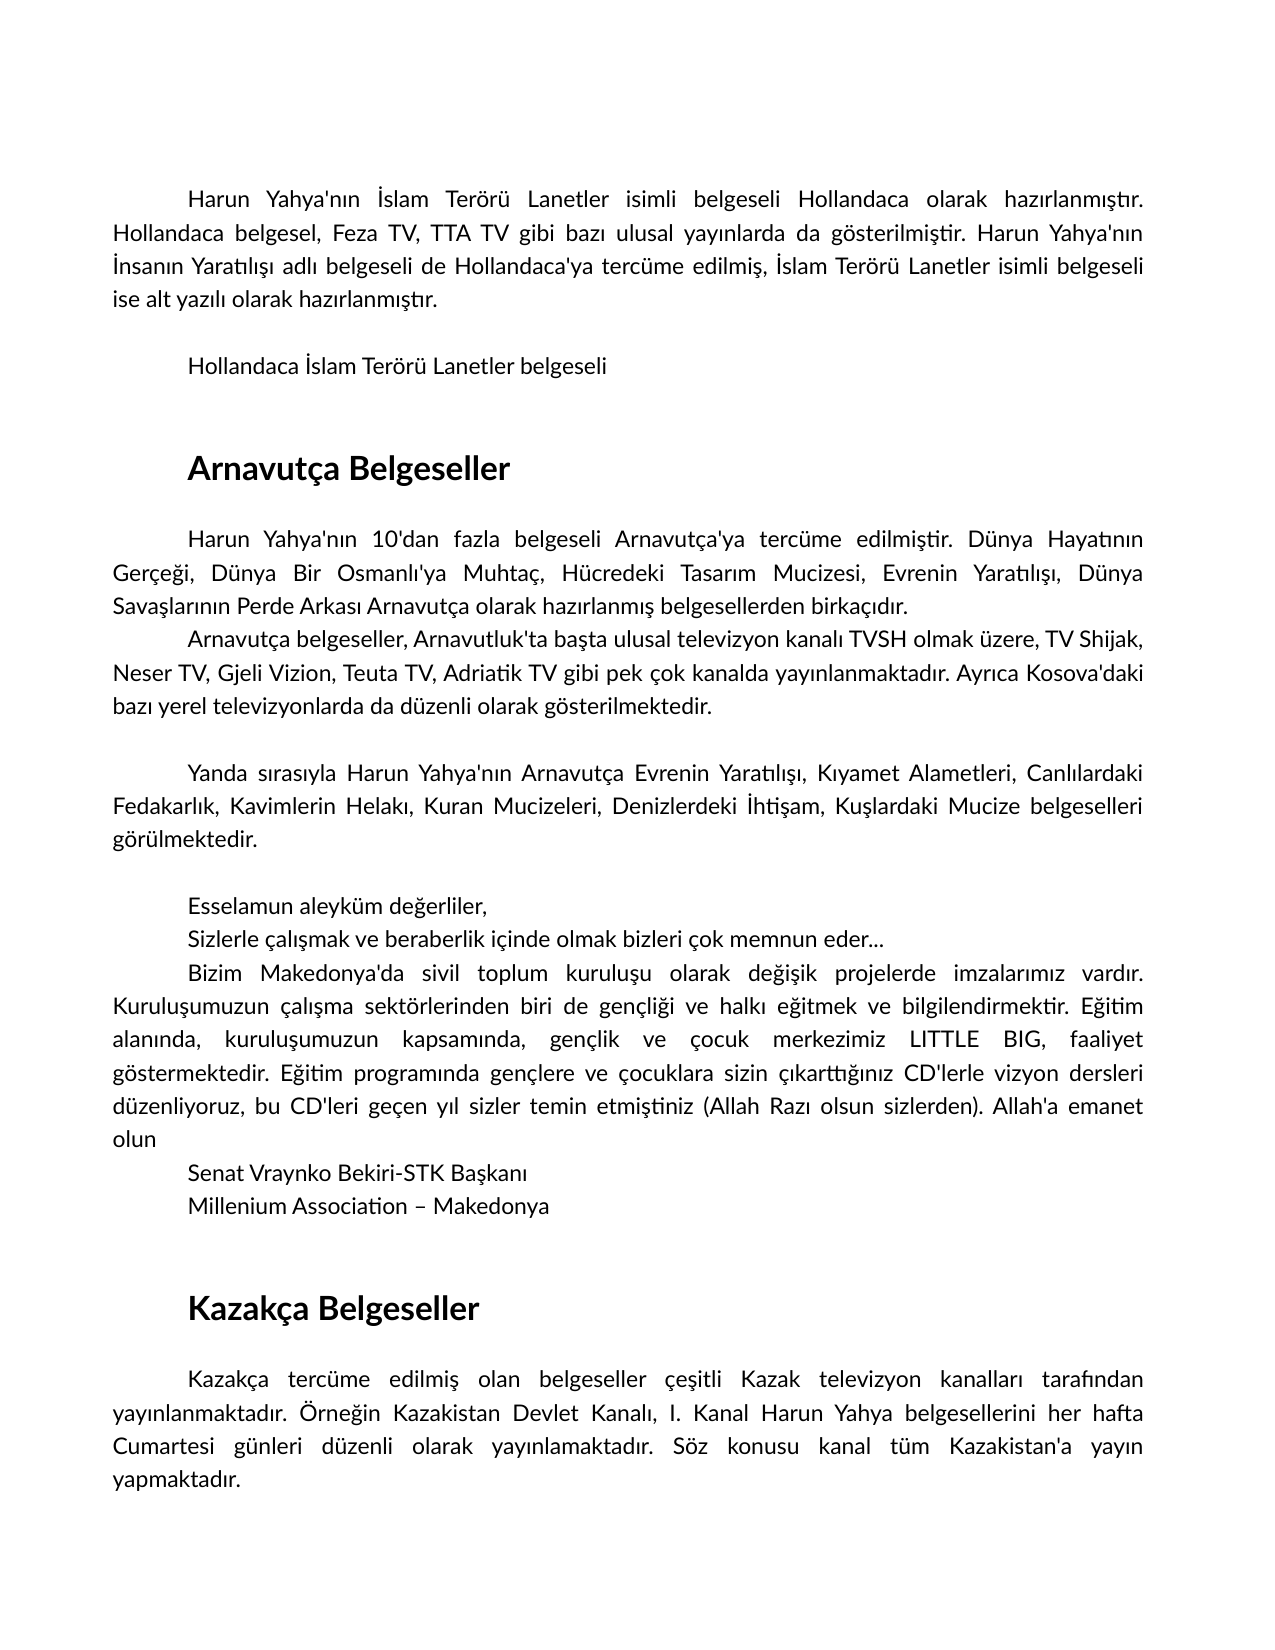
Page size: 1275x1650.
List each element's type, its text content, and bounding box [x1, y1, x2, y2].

text Millenium Association – Makedonya [112, 1188, 1145, 1221]
text Arnavutça belgeseller, Arnavutluk'ta başta ulusal televizyon kanalı TVSH olmak üzere, TV Shijak, Neser TV, Gjeli Vizion, Teuta TV, Adriatik TV gibi pek çok kanalda yayınlanmaktadır. Ayrıca Kosova'daki bazı yerel televizyonlarda da düzenli olarak gösterilmektedir. [112, 621, 1145, 721]
text Sizlerle çalışmak ve beraberlik içinde olmak bizleri çok memnun eder... [112, 921, 1145, 954]
text Yanda sırasıyla Harun Yahya'nın Arnavutça Evrenin Yaratılışı, Kıyamet Alametleri, Canlılardaki Fedakarlık, Kavimlerin Helakı, Kuran Mucizeleri, Denizlerdeki İhtişam, Kuşlardaki Mucize belgeselleri görülmektedir. [112, 754, 1145, 854]
text Arnavutça Belgeseller [112, 448, 1145, 488]
text Hollandaca İslam Terörü Lanetler belgeseli [112, 348, 1145, 381]
text Harun Yahya'nın 10'dan fazla belgeseli Arnavutça'ya tercüme edilmiştir. Dünya Hayatının Gerçeği, Dünya Bir Osmanlı'ya Muhtaç, Hücredeki Tasarım Mucizesi, Evrenin Yaratılışı, Dünya Savaşlarının Perde Arkası Arnavutça olarak hazırlanmış belgesellerden birkaçıdır. [112, 521, 1145, 621]
text Senat Vraynko Bekiri-STK Başkanı [112, 1154, 1145, 1188]
text Harun Yahya'nın İslam Terörü Lanetler isimli belgeseli Hollandaca olarak hazırlanmıştır. Hollandaca belgesel, Feza TV, TTA TV gibi bazı ulusal yayınlarda da gösterilmiştir. Harun Yahya'nın İnsanın Yaratılışı adlı belgeseli de Hollandaca'ya tercüme edilmiş, İslam Terörü Lanetler isimli belgeseli ise alt yazılı olarak hazırlanmıştır. [112, 181, 1145, 314]
text Esselamun aleyküm değerliler, [112, 888, 1145, 921]
text Kazakça Belgeseller [112, 1288, 1145, 1328]
text Kazakça tercüme edilmiş olan belgeseller çeşitli Kazak televizyon kanalları tarafından yayınlanmaktadır. Örneğin Kazakistan Devlet Kanalı, I. Kanal Harun Yahya belgesellerini her hafta Cumartesi günleri düzenli olarak yayınlamaktadır. Söz konusu kanal tüm Kazakistan'a yayın yapmaktadır. [112, 1361, 1145, 1494]
text Bizim Makedonya'da sivil toplum kuruluşu olarak değişik projelerde imzalarımız vardır. Kuruluşumuzun çalışma sektörlerinden biri de gençliği ve halkı eğitmek ve bilgilendirmektir. Eğitim alanında, kuruluşumuzun kapsamında, gençlik ve çocuk merkezimiz LITTLE BIG, faaliyet göstermektedir. Eğitim programında gençlere ve çocuklara sizin çıkarttığınız CD'lerle vizyon dersleri düzenliyoruz, bu CD'leri geçen yıl sizler temin etmiştiniz (Allah Razı olsun sizlerden). Allah'a emanet olun [112, 954, 1145, 1154]
